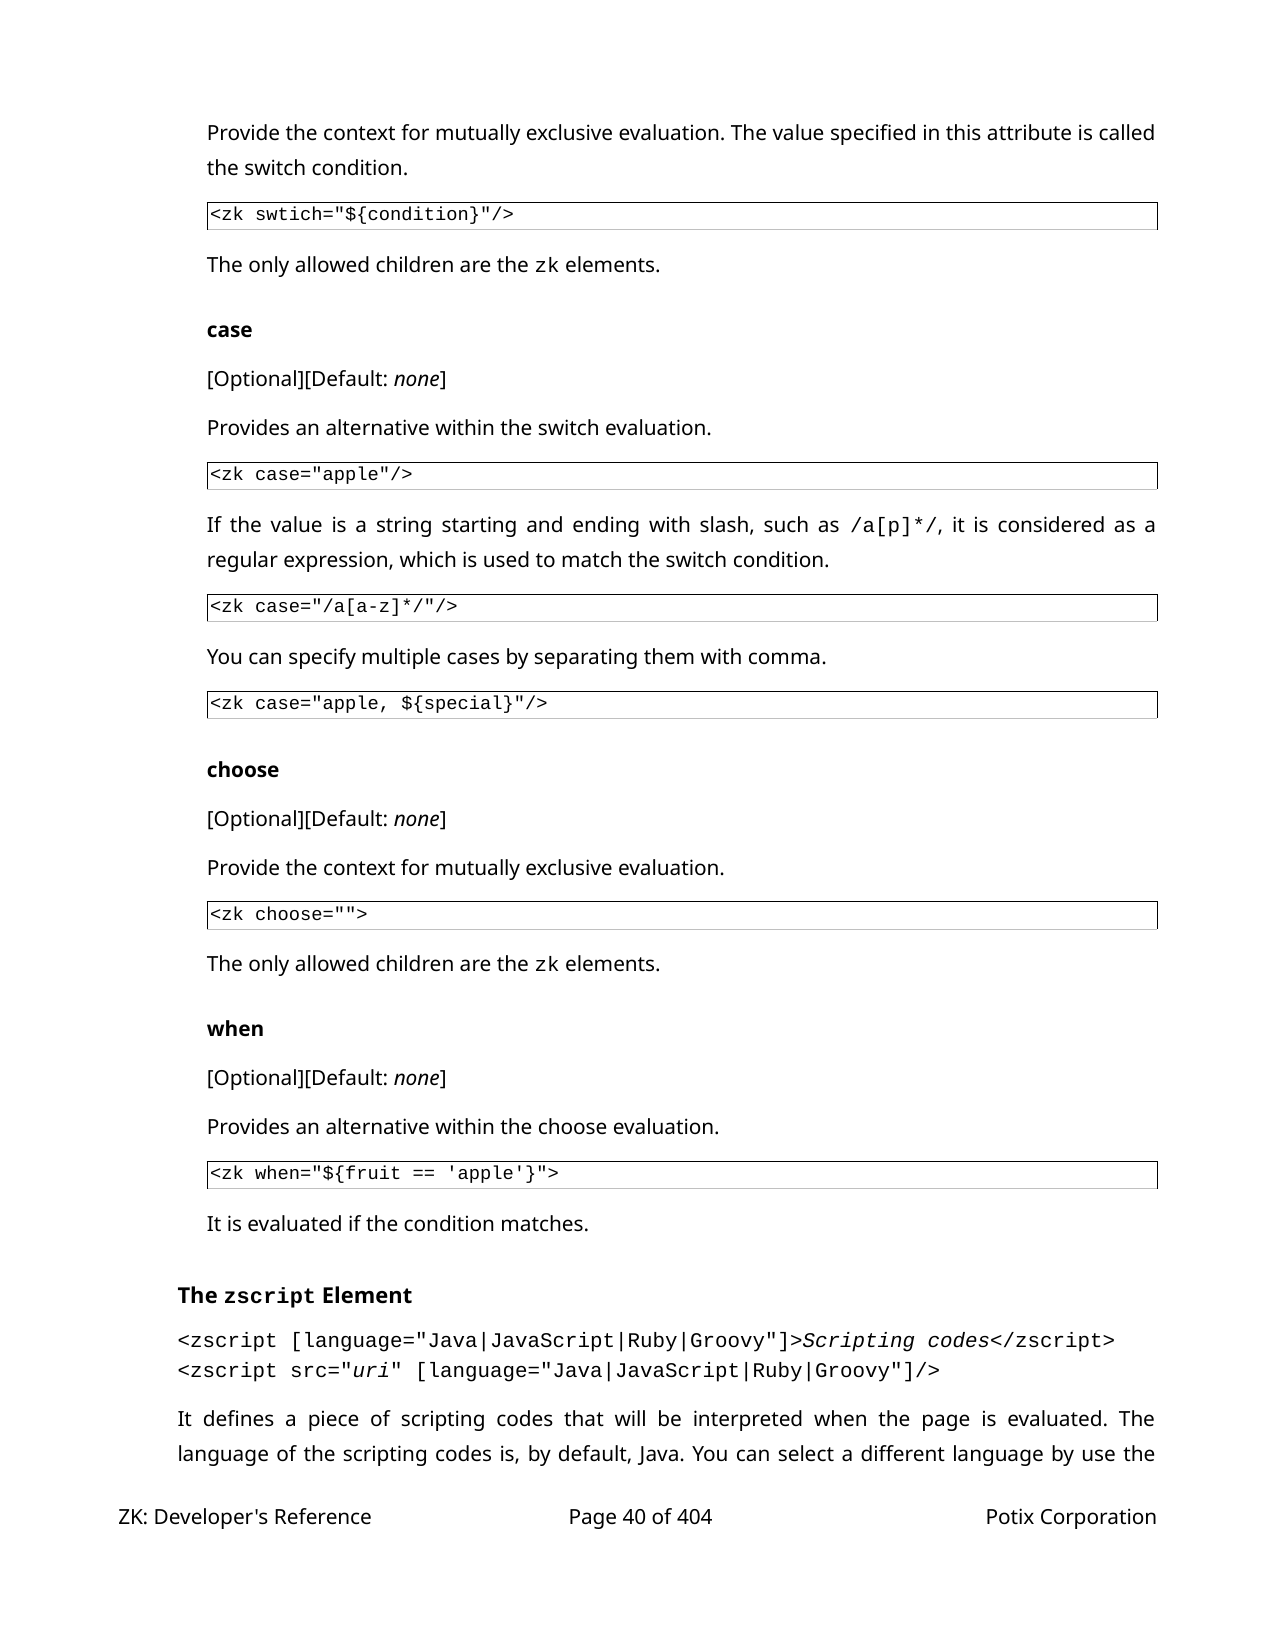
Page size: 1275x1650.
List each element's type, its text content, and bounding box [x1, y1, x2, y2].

text <zk choose=""> [208, 902, 1157, 929]
subtitle The zscript Element [177, 1280, 1157, 1310]
text It defines a piece of scripting codes that will be interpreted when the page is evaluated. The language of the scripting codes is, by default, Java. You can select a different language by use the [177, 1404, 1157, 1467]
text <zk case="apple, ${special}"/> [208, 692, 1157, 718]
text You can specify multiple cases by separating them with comma. [207, 642, 1157, 670]
text <zscript [language="Java|JavaScript|Ruby|Groovy"]>Scripting codes</zscript> <zscript src="uri" [language="Java|JavaScript|Ruby|Groovy"]/> [177, 1331, 1157, 1383]
text [Optional][Default: none] [207, 364, 1157, 392]
text The only allowed children are the zk elements. [207, 250, 1157, 279]
subtitle case [207, 315, 1157, 343]
text Provides an alternative within the choose evaluation. [207, 1112, 1157, 1141]
text Provide the context for mutually exclusive evaluation. [207, 853, 1157, 881]
text <zk when="${fruit == 'apple'}"> [208, 1162, 1157, 1188]
text The only allowed children are the zk elements. [207, 949, 1157, 978]
text Provides an alternative within the switch evaluation. [207, 413, 1157, 441]
text If the value is a string starting and ending with slash, such as /a[p]*/, it is considered as a regular expression, which is used to match the switch condition. [207, 510, 1157, 573]
text <zk case="apple"/> [208, 463, 1157, 489]
text <zk swtich="${condition}"/> [208, 203, 1157, 229]
subtitle choose [207, 755, 1157, 783]
subtitle when [207, 1014, 1157, 1043]
text <zk case="/a[a-z]*/"/> [208, 595, 1157, 621]
text Provide the context for mutually exclusive evaluation. The value specified in this attribute is called the switch condition. [207, 118, 1157, 182]
text [Optional][Default: none] [207, 1063, 1157, 1092]
text It is evaluated if the condition matches. [207, 1209, 1157, 1237]
text [Optional][Default: none] [207, 804, 1157, 832]
